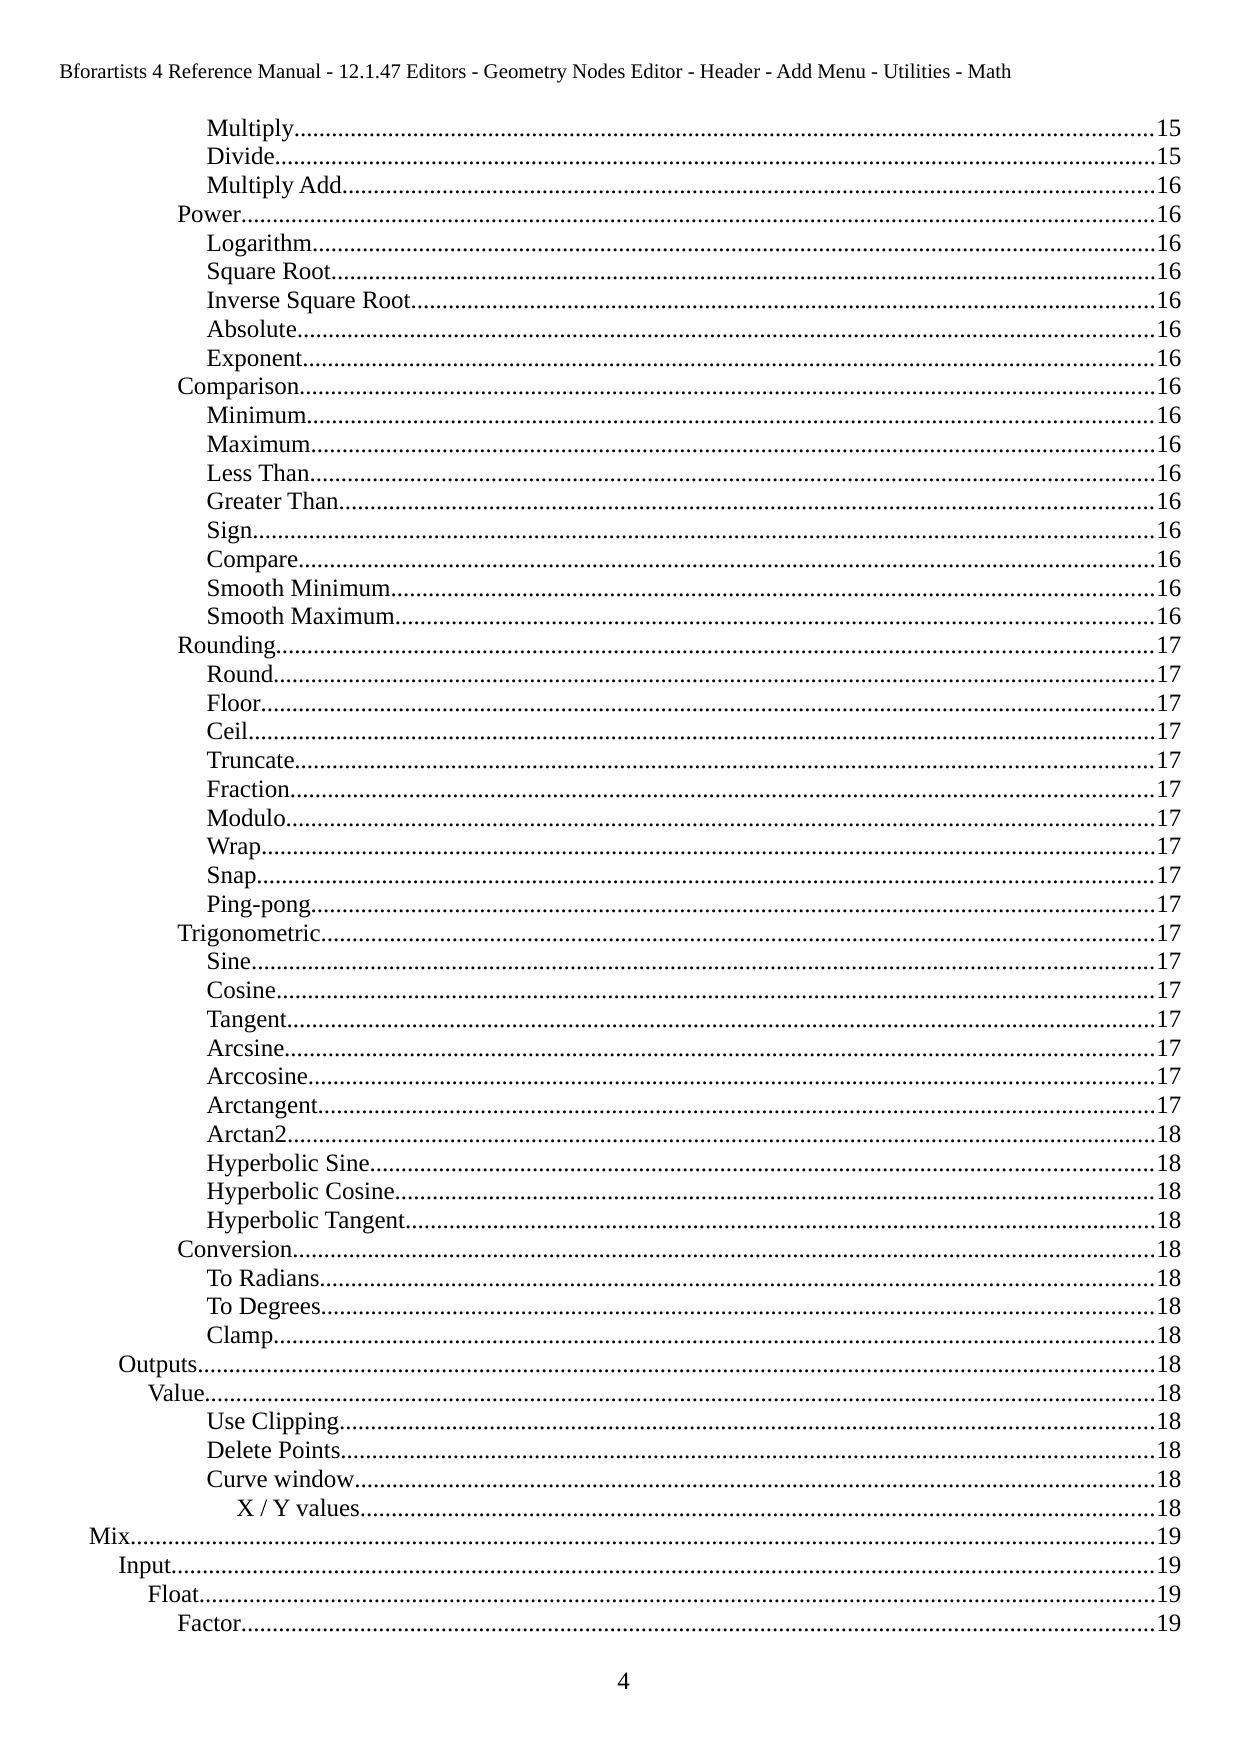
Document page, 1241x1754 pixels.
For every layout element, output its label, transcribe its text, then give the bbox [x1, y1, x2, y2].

text Curve window 18 [206, 1464, 1181, 1493]
text Logarithm 16 [206, 228, 1181, 256]
text Outputs 18 [118, 1349, 1181, 1378]
text Mix 19 [88, 1521, 1181, 1550]
text Round 17 [206, 659, 1181, 688]
text Truncate 17 [206, 745, 1181, 774]
text Hyperbolic Sine 18 [206, 1148, 1181, 1176]
text Arctangent 17 [206, 1090, 1181, 1119]
text Float 19 [147, 1579, 1181, 1608]
text To Radians 18 [206, 1263, 1181, 1291]
text Comparison 16 [177, 371, 1181, 400]
text Minimum 16 [206, 400, 1181, 429]
text Floor 17 [206, 688, 1181, 716]
text Smooth Maximum 16 [206, 601, 1181, 630]
text Multiply 15 [206, 113, 1181, 141]
text Arctan2 18 [206, 1119, 1181, 1148]
text Sine 17 [206, 946, 1181, 975]
text Fraction 17 [206, 774, 1181, 803]
text Exponent 16 [206, 343, 1181, 371]
text Snap 17 [206, 860, 1181, 889]
text Ping-pong 17 [206, 889, 1181, 918]
text Hyperbolic Tangent 18 [206, 1205, 1181, 1234]
text Use Clipping 18 [206, 1406, 1181, 1435]
text Conversion 18 [177, 1234, 1181, 1263]
text Multiply Add 16 [206, 170, 1181, 199]
text Sign 16 [206, 515, 1181, 544]
text Greater Than 16 [206, 486, 1181, 515]
text Cosine 17 [206, 975, 1181, 1004]
text Trigonometric 17 [177, 918, 1181, 946]
text Value 18 [147, 1378, 1181, 1406]
text Factor 19 [177, 1608, 1181, 1636]
text To Degrees 18 [206, 1291, 1181, 1320]
text Clamp 18 [206, 1320, 1181, 1349]
text Input 19 [118, 1550, 1181, 1579]
text Tangent 17 [206, 1004, 1181, 1033]
text Square Root 16 [206, 256, 1181, 285]
text X / Y values 18 [236, 1493, 1181, 1521]
text Power 16 [177, 199, 1181, 228]
text Rounding 17 [177, 630, 1181, 659]
text Hyperbolic Cosine 18 [206, 1176, 1181, 1205]
text Less Than 16 [206, 458, 1181, 486]
text Arcsine 17 [206, 1033, 1181, 1061]
text Delete Points 18 [206, 1435, 1181, 1464]
text Smooth Minimum 16 [206, 573, 1181, 601]
text Inverse Square Root 16 [206, 285, 1181, 314]
text Arccosine 17 [206, 1061, 1181, 1090]
text Wrap 17 [206, 831, 1181, 860]
text Maximum 16 [206, 429, 1181, 458]
text Absolute 16 [206, 314, 1181, 343]
text Modulo 17 [206, 803, 1181, 831]
text Divide 15 [206, 141, 1181, 170]
text Compare 16 [206, 544, 1181, 573]
text Ceil 17 [206, 716, 1181, 745]
